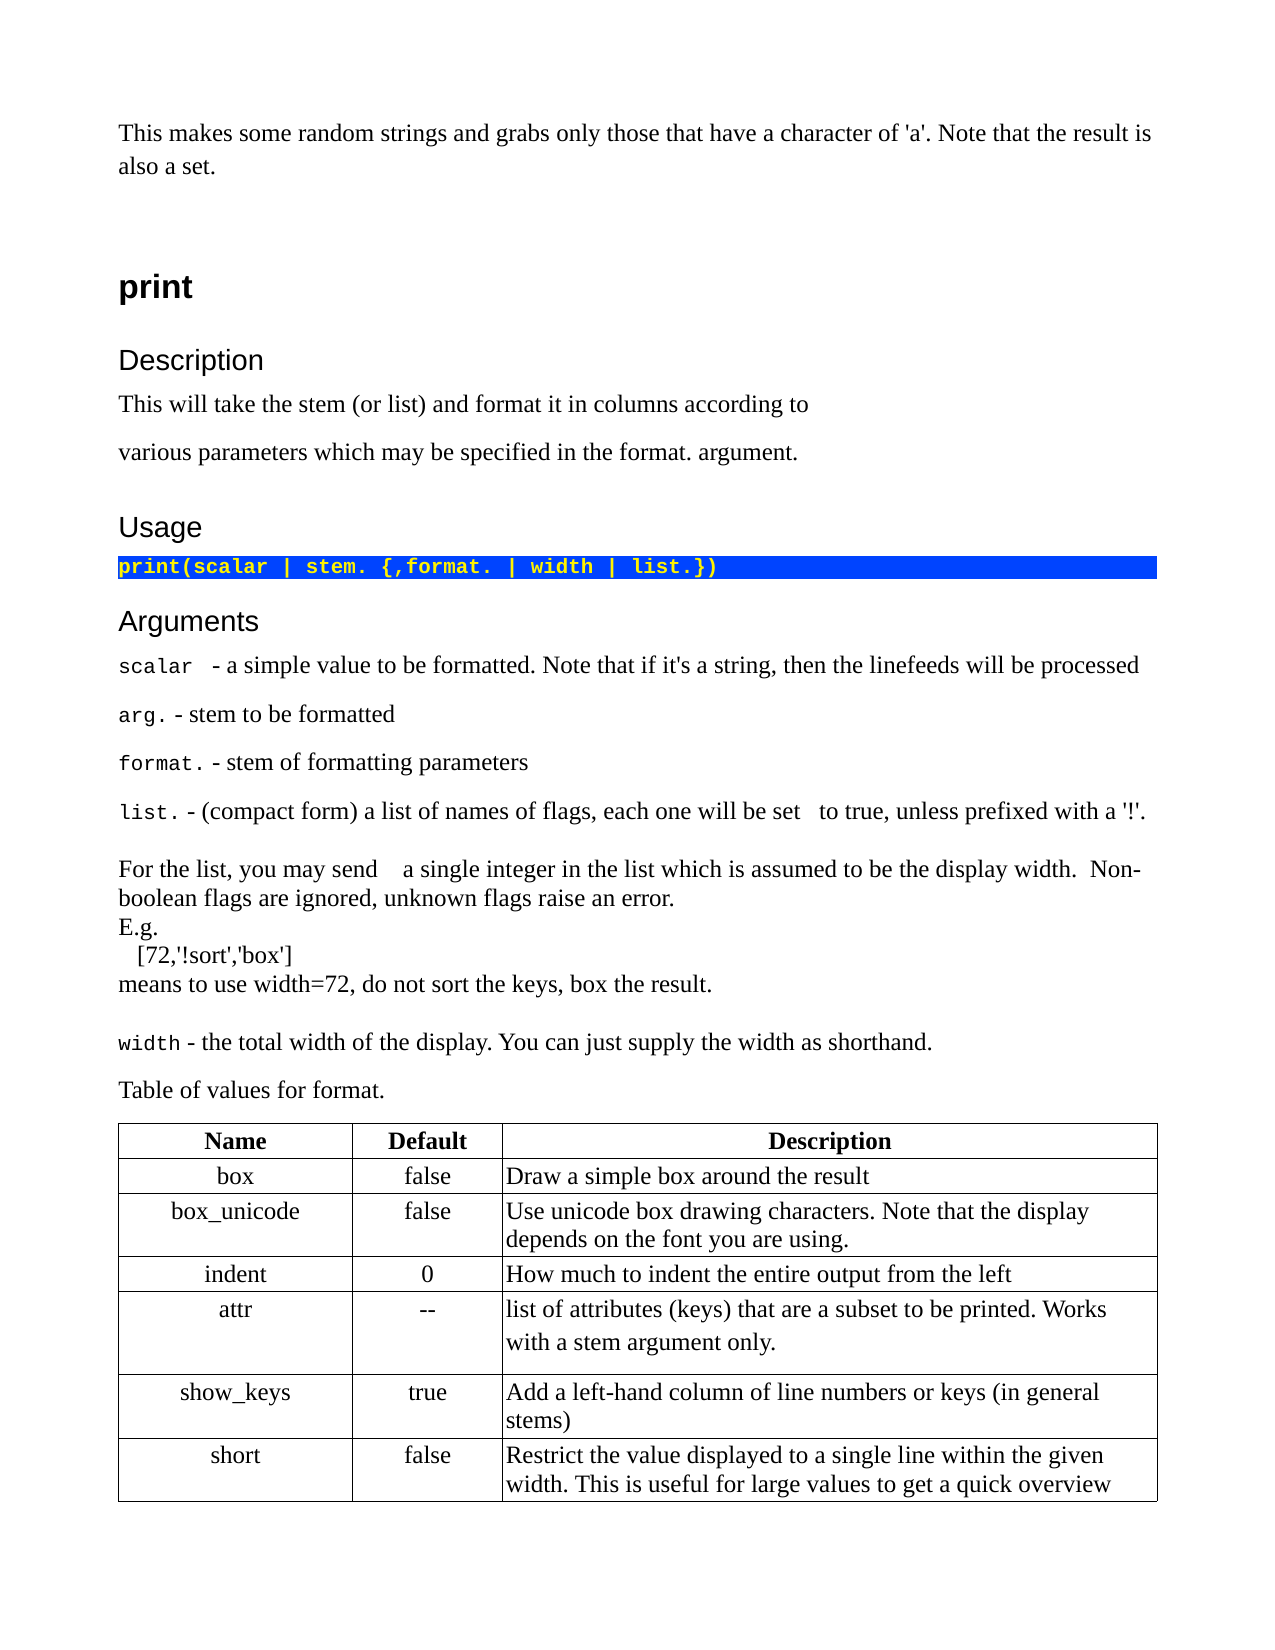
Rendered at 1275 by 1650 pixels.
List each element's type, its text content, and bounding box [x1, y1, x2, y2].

table_cell 0 [353, 1257, 502, 1291]
text arg. - stem to be formatted [118, 699, 1157, 728]
text various parameters which may be specified in the format. argument. [118, 437, 1157, 466]
table_cell show_keys [119, 1375, 352, 1437]
text width - the total width of the display. You can just supply the width as shorthand. [118, 1027, 1157, 1056]
table_cell false [353, 1159, 502, 1193]
table_cell false [353, 1194, 502, 1256]
table_cell Restrict the value displayed to a single line within the given width. This is useful for large values to get a quick overview [503, 1439, 1157, 1501]
text For the list, you may send a single integer in the list which is assumed to be the display width. Non-boolean flags are ignored, unknown flags raise an error. [118, 854, 1157, 912]
table_cell Draw a simple box around the result [503, 1159, 1157, 1193]
text print(scalar | stem. {,format. | width | list.}) [118, 556, 1157, 579]
table_cell list of attributes (keys) that are a subset to be printed. Works with a stem argument only. [503, 1292, 1157, 1374]
text scalar - a simple value to be formatted. Note that if it's a string, then the linefeeds will be processed [118, 650, 1157, 680]
table_header Default [353, 1124, 502, 1158]
text Table of values for format. [118, 1075, 1157, 1104]
table_cell indent [119, 1257, 352, 1291]
text means to use width=72, do not sort the keys, box the result. [118, 969, 1157, 998]
text This will take the stem (or list) and format it in columns according to [118, 389, 1157, 418]
table_header Name [119, 1124, 352, 1158]
table_cell attr [119, 1292, 352, 1374]
subtitle Description [118, 343, 1157, 377]
table_cell How much to indent the entire output from the left [503, 1257, 1157, 1291]
subtitle Arguments [118, 604, 1157, 638]
text format. - stem of formatting parameters [118, 747, 1157, 777]
text [72,'!sort','box'] [118, 941, 1157, 969]
table_cell box [119, 1159, 352, 1193]
subtitle print [118, 267, 1157, 306]
table_cell false [353, 1439, 502, 1501]
table_cell Add a left-hand column of line numbers or keys (in general stems) [503, 1375, 1157, 1437]
text This makes some random strings and grabs only those that have a character of 'a'. Note that the result is also a set. [118, 118, 1157, 180]
table_cell Use unicode box drawing characters. Note that the display depends on the font you are using. [503, 1194, 1157, 1256]
text list. - (compact form) a list of names of flags, each one will be set to true, unless prefixed with a '!'. [118, 796, 1157, 826]
text E.g. [118, 912, 1157, 941]
table_cell true [353, 1375, 502, 1437]
table_cell box_unicode [119, 1194, 352, 1256]
table_cell -- [353, 1292, 502, 1374]
table_header Description [503, 1124, 1157, 1158]
subtitle Usage [118, 509, 1157, 543]
table_cell short [119, 1439, 352, 1501]
